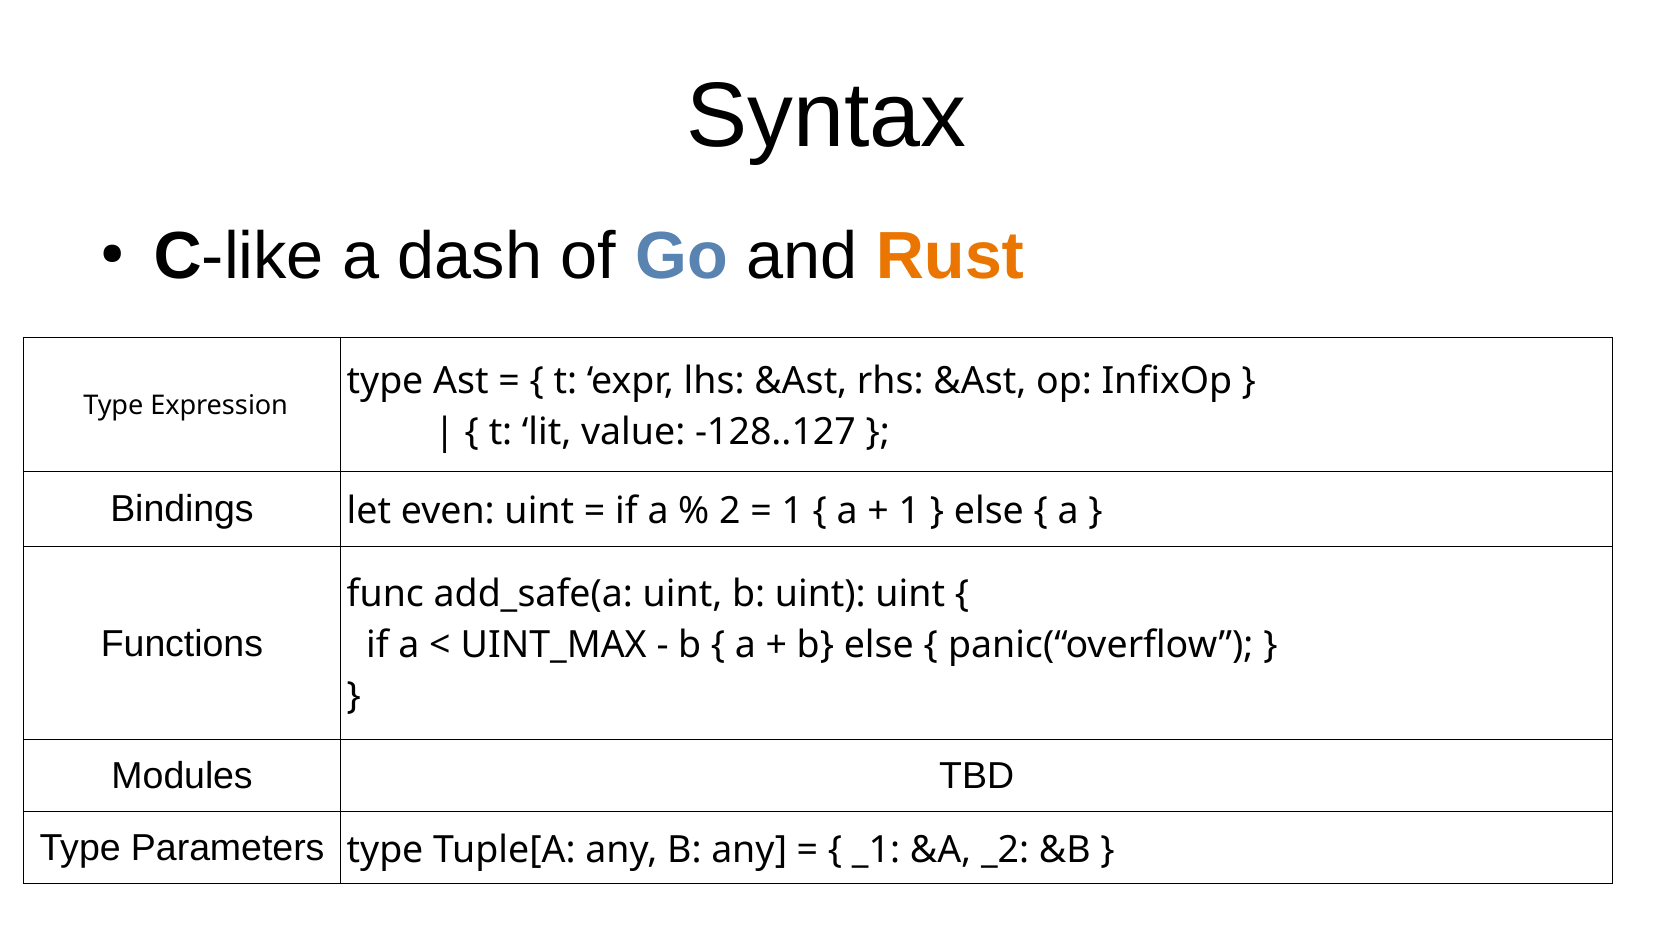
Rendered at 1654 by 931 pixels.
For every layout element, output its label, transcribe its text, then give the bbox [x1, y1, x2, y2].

title Syntax [82, 37, 1571, 193]
table_cell Functions [24, 547, 340, 739]
table_cell Type Parameters [24, 812, 340, 883]
table_header type Ast = { t: ‘expr, lhs: &Ast, rhs: &Ast, op: InfixOp } | { t: ‘lit, value: -128..127 }; [341, 338, 1612, 471]
table_cell Bindings [24, 472, 340, 546]
table_header Type Expression [24, 338, 340, 471]
table_cell func add_safe(a: uint, b: uint): uint { if a < UINT_MAX - b { a + b} else { panic(“overflow”); } } [341, 547, 1612, 739]
table_cell let even: uint = if a % 2 = 1 { a + 1 } else { a } [341, 472, 1612, 546]
list C-like a dash of Go and Rust [82, 217, 1571, 337]
table_cell type Tuple[A: any, B: any] = { _1: &A, _2: &B } [341, 812, 1612, 883]
table_cell TBD [341, 740, 1612, 811]
table_cell Modules [24, 740, 340, 811]
